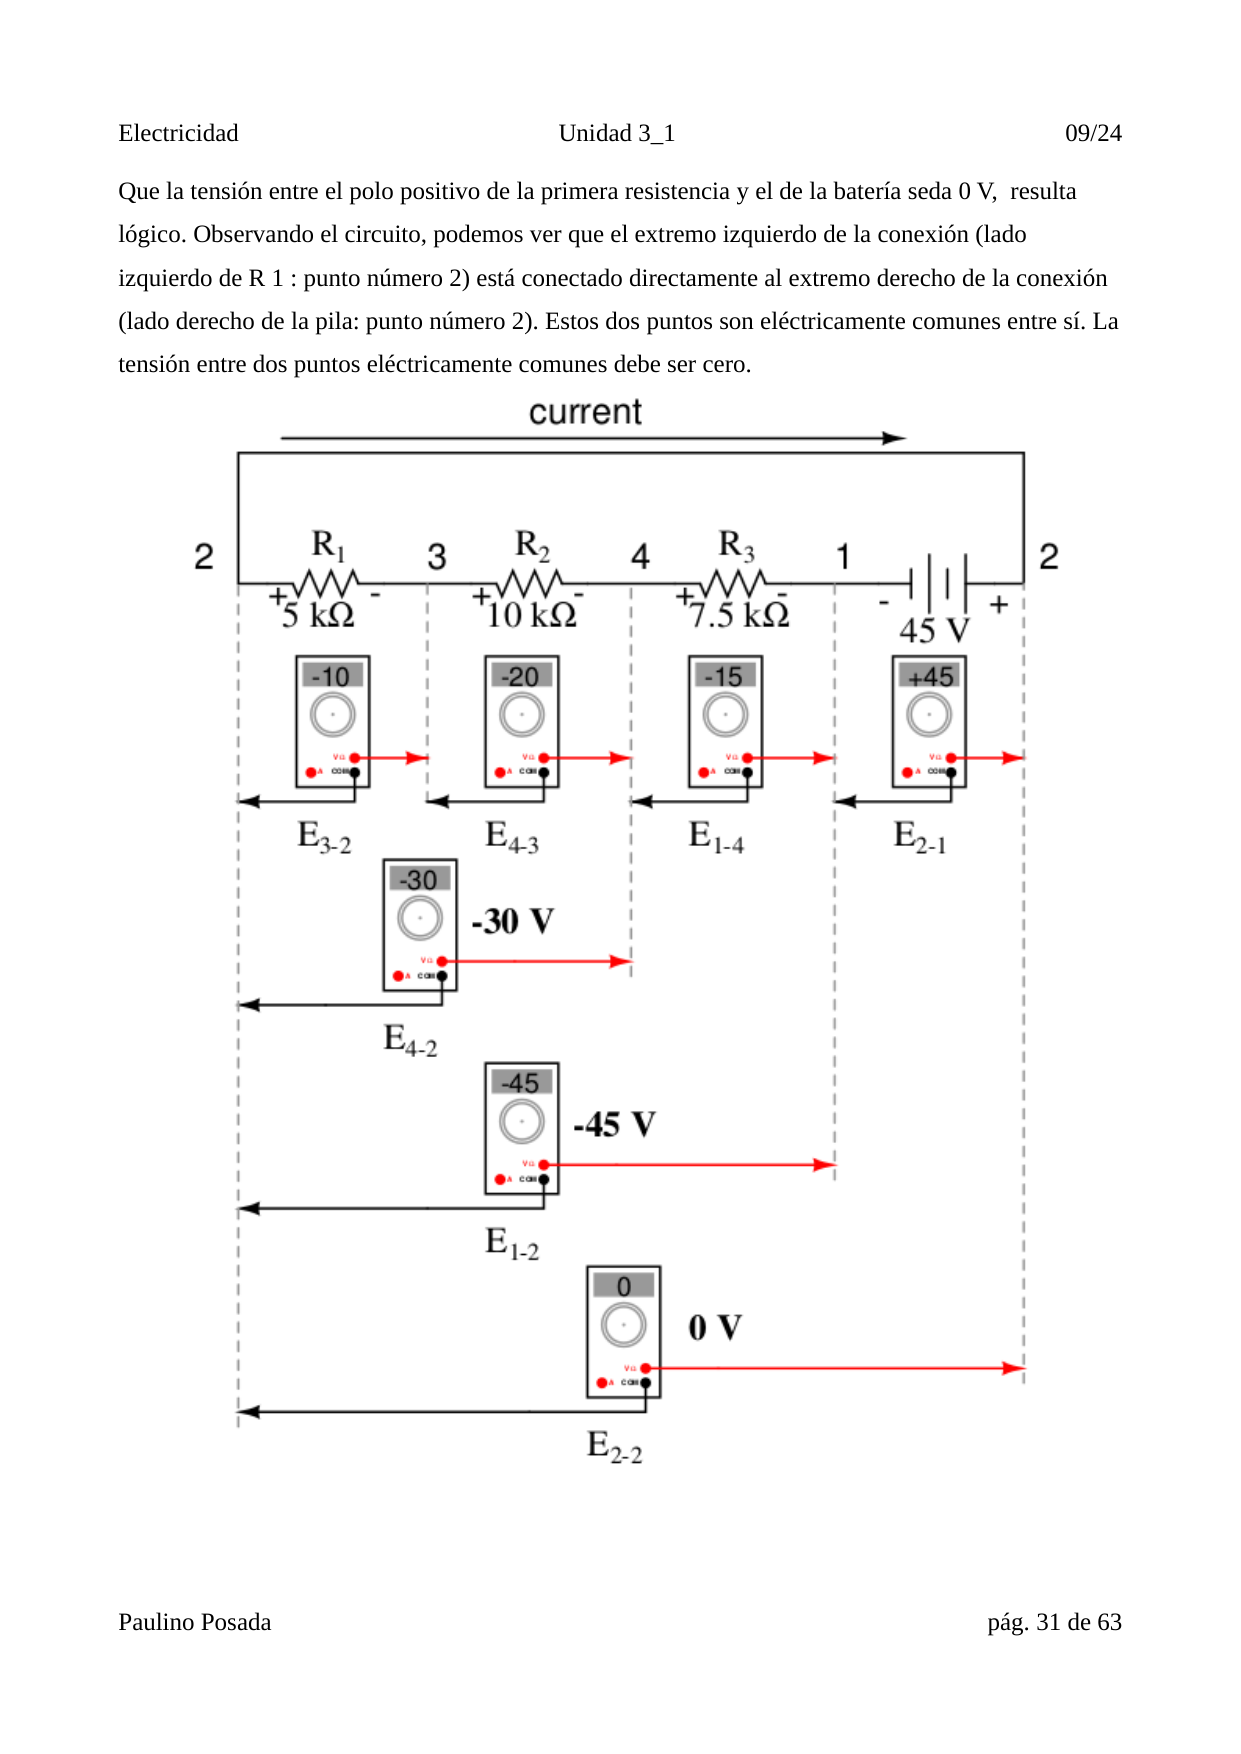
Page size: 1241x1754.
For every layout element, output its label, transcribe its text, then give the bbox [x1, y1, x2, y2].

picture [163, 380, 1077, 1476]
text Que la tensión entre el polo positivo de la primera resistencia y el de la batería seda 0 V, resulta lógico. Observando el circuito, podemos ver que el extremo izquierdo de la conexión (lado izquierdo de R 1 : punto número 2) está conectado directamente al extremo derecho de la conexión (lado derecho de la pila: punto número 2). Estos dos puntos son eléctricamente comunes entre sí. La tensión entre dos puntos eléctricamente comunes debe ser cero. [118, 176, 1122, 378]
